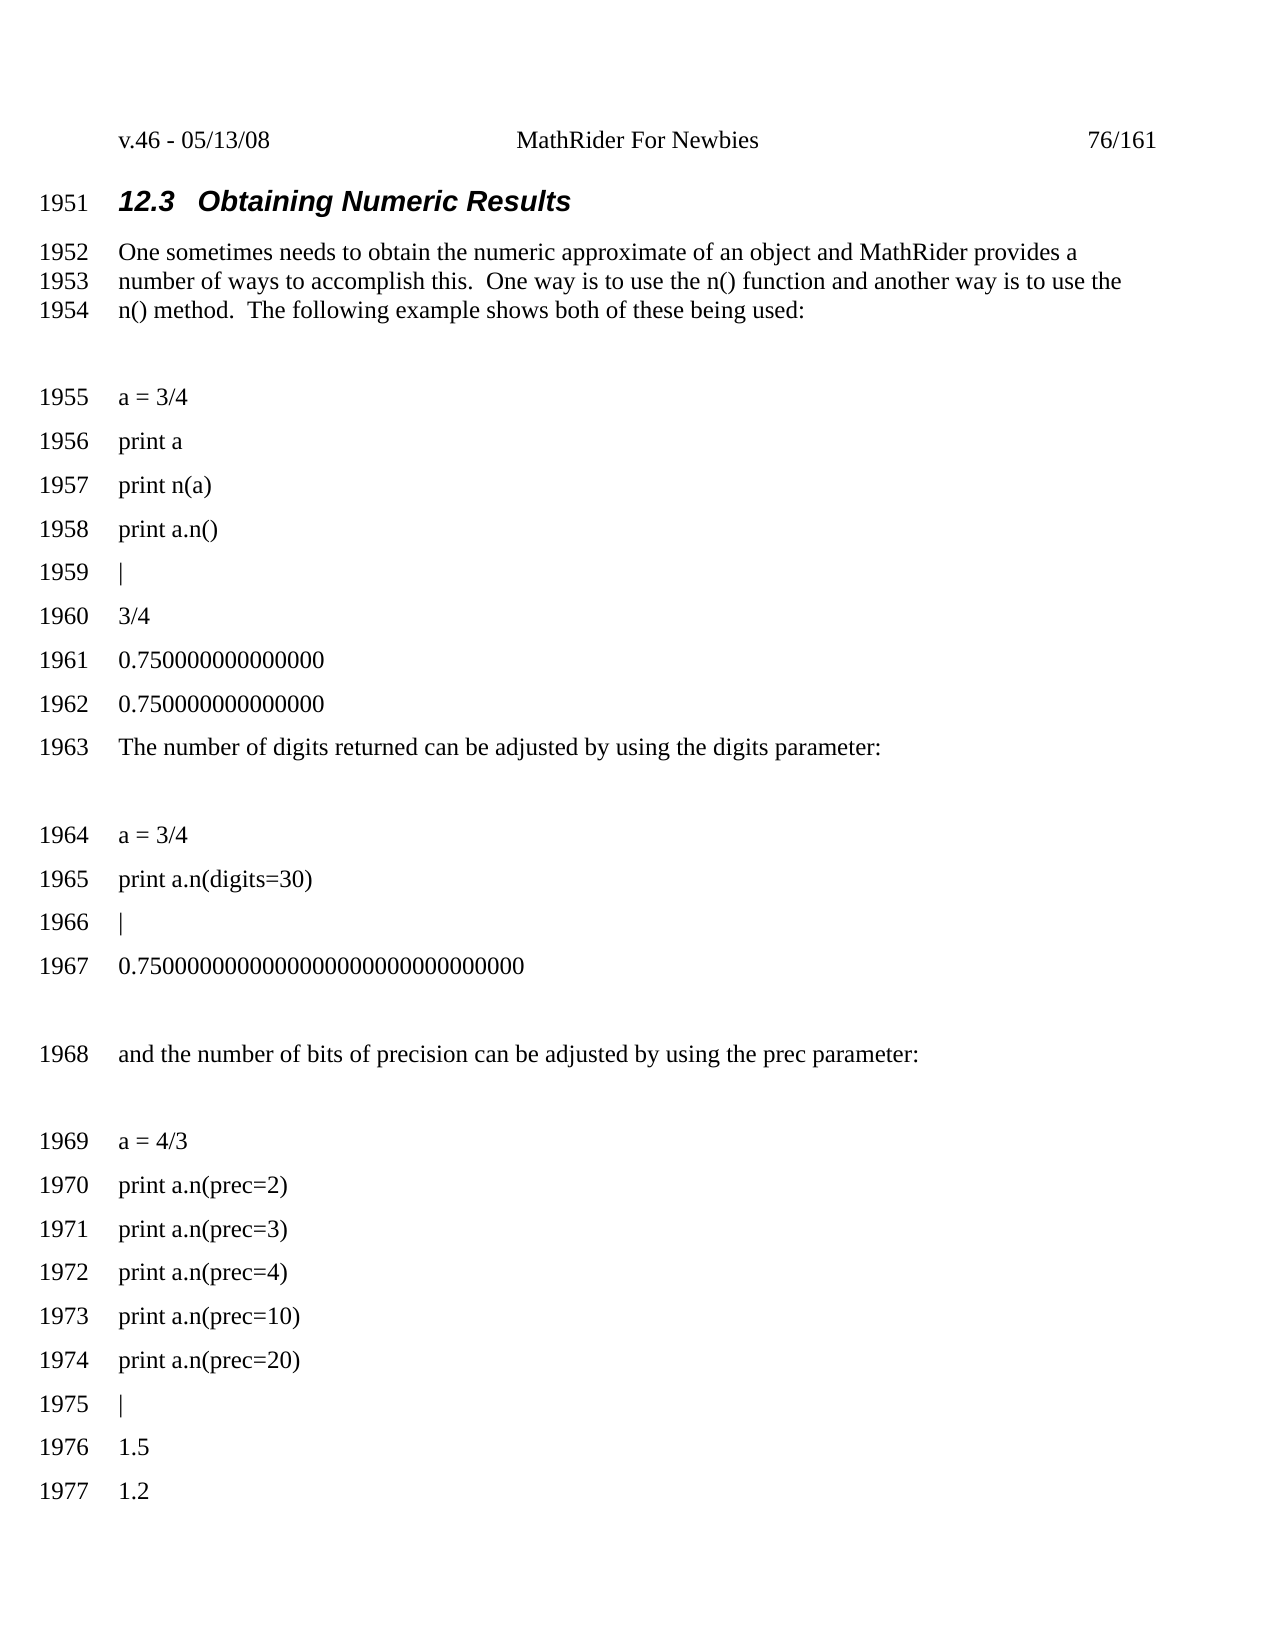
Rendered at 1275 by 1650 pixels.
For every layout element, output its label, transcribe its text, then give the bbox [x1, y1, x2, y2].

text 1.5 [118, 1432, 1157, 1461]
text print a.n(prec=2) [118, 1170, 1157, 1199]
text 1.2 [118, 1476, 1157, 1505]
text and the number of bits of precision can be adjusted by using the prec parameter: [118, 1039, 1157, 1067]
text a = 3/4 [118, 382, 1157, 411]
text print a.n(prec=20) [118, 1345, 1157, 1374]
text print a.n(prec=3) [118, 1214, 1157, 1242]
text a = 4/3 [118, 1126, 1157, 1155]
text | [118, 1389, 1157, 1417]
text print a.n(prec=10) [118, 1301, 1157, 1330]
text a = 3/4 [118, 820, 1157, 849]
text print a [118, 426, 1157, 455]
text print n(a) [118, 470, 1157, 499]
text One sometimes needs to obtain the numeric approximate of an object and MathRider provides a number of ways to accomplish this. One way is to use the n() function and another way is to use the n() method. The following example shows both of these being used: [118, 237, 1157, 324]
text 0.750000000000000 [118, 689, 1157, 717]
text print a.n(prec=4) [118, 1257, 1157, 1286]
text | [118, 557, 1157, 586]
text 3/4 [118, 601, 1157, 630]
text | [118, 907, 1157, 936]
text print a.n() [118, 514, 1157, 542]
text 0.7500000000000000000000000000000 [118, 951, 1157, 980]
subtitle Obtaining Numeric Results [118, 184, 1157, 217]
text The number of digits returned can be adjusted by using the digits parameter: [118, 732, 1157, 761]
text print a.n(digits=30) [118, 864, 1157, 892]
text 0.750000000000000 [118, 645, 1157, 674]
